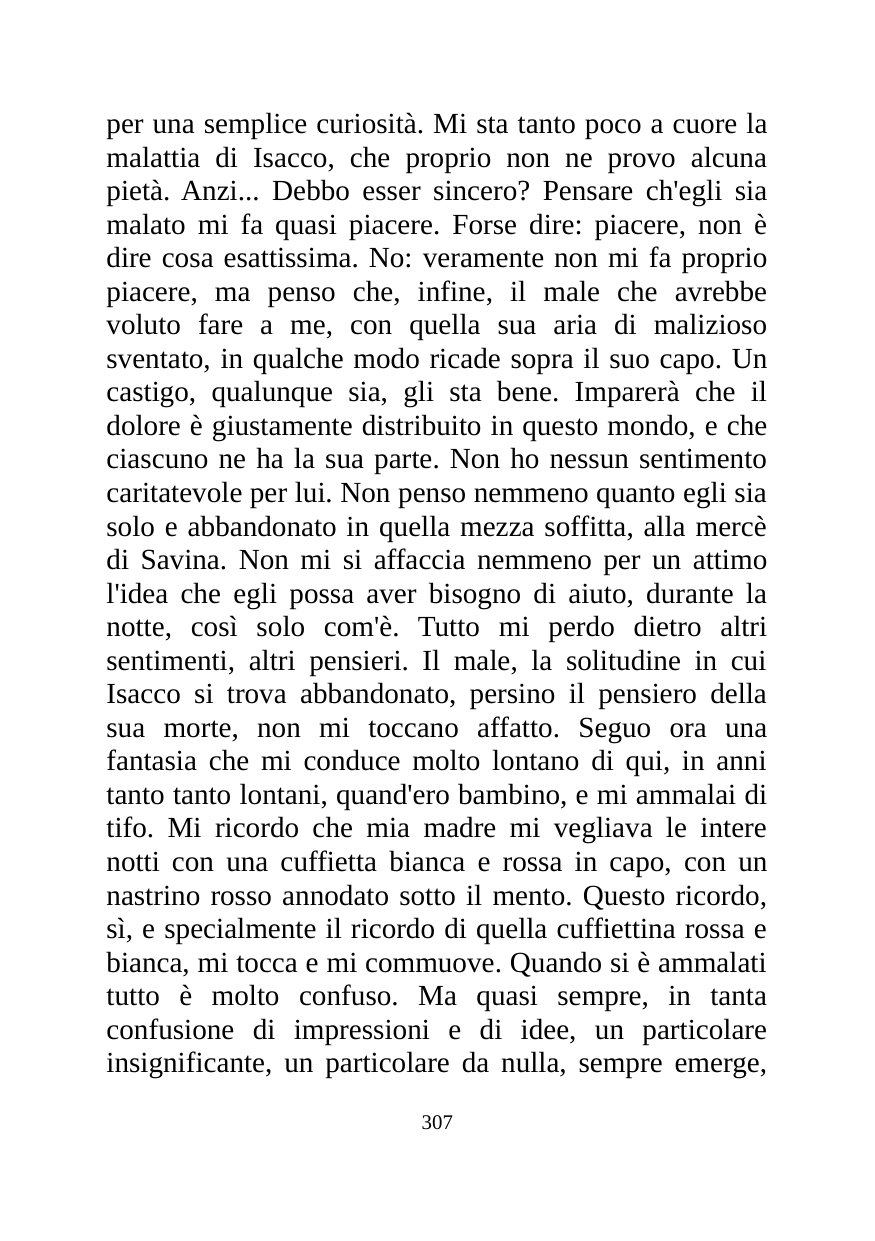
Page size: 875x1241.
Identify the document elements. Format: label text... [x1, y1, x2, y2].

text per una semplice curiosità. Mi sta tanto poco a cuore la malattia di Isacco, che proprio non ne provo alcuna pietà. Anzi... Debbo esser sincero? Pensare ch'egli sia malato mi fa quasi piacere. Forse dire: piacere, non è dire cosa esattissima. No: veramente non mi fa proprio piacere, ma penso che, infine, il male che avrebbe voluto fare a me, con quella sua aria di malizioso sventato, in qualche modo ricade sopra il suo capo. Un castigo, qualunque sia, gli sta bene. Imparerà che il dolore è giustamente distribuito in questo mondo, e che ciascuno ne ha la sua parte. Non ho nessun sentimento caritatevole per lui. Non penso nemmeno quanto egli sia solo e abbandonato in quella mezza soffitta, alla mercè di Savina. Non mi si affaccia nemmeno per un attimo l'idea che egli possa aver bisogno di aiuto, durante la notte, così solo com'è. Tutto mi perdo dietro altri sentimenti, altri pensieri. Il male, la solitudine in cui Isacco si trova abbandonato, persino il pensiero della sua morte, non mi toccano affatto. Seguo ora una fantasia che mi conduce molto lontano di qui, in anni tanto tanto lontani, quand'ero bambino, e mi ammalai di tifo. Mi ricordo che mia madre mi vegliava le intere notti con una cuffietta bianca e rossa in capo, con un nastrino rosso annodato sotto il mento. Questo ricordo, sì, e specialmente il ricordo di quella cuffiettina rossa e bianca, mi tocca e mi commuove. Quando si è ammalati tutto è molto confuso. Ma quasi sempre, in tanta confusione di impressioni e di idee, un particolare insignificante, un particolare da nulla, sempre emerge, [106, 106, 768, 1079]
